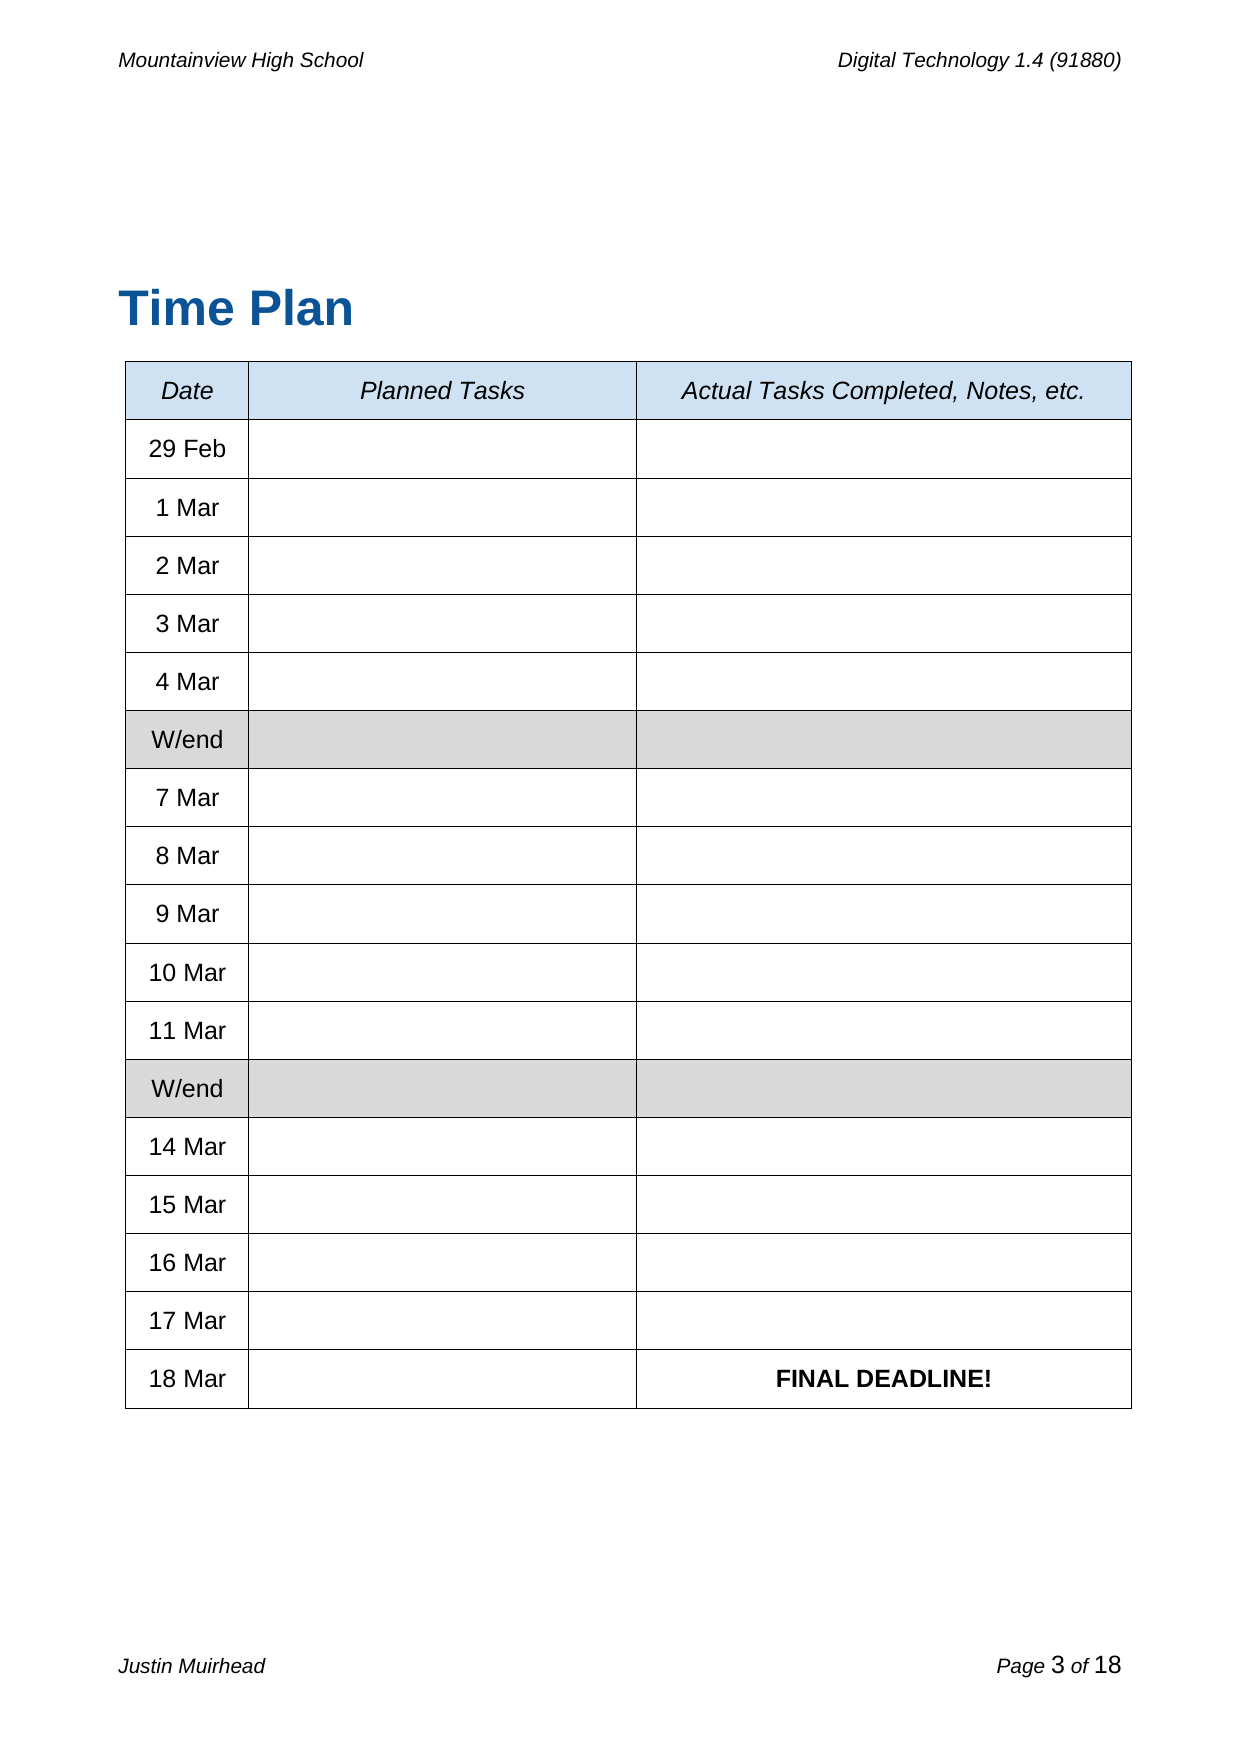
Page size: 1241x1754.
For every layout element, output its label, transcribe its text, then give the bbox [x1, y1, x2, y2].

table_cell [249, 1350, 636, 1407]
table_cell [249, 769, 636, 826]
table_cell 14 Mar [126, 1118, 248, 1175]
table_cell 10 Mar [126, 944, 248, 1001]
table_cell [249, 1002, 636, 1059]
table_cell W/end [126, 1060, 248, 1117]
subtitle Time Plan [118, 279, 1122, 336]
table_cell [637, 653, 1131, 710]
table_cell [249, 827, 636, 884]
table_cell [637, 1292, 1131, 1349]
table_cell 18 Mar [126, 1350, 248, 1407]
table_header Planned Tasks [249, 362, 636, 419]
table_cell [249, 1118, 636, 1175]
table_cell 9 Mar [126, 885, 248, 942]
table_cell [637, 1060, 1131, 1117]
table_cell 3 Mar [126, 595, 248, 652]
table_cell [637, 537, 1131, 594]
table_cell [637, 1118, 1131, 1175]
table_cell [249, 653, 636, 710]
table_cell [249, 1176, 636, 1233]
table_header Date [126, 362, 248, 419]
table_cell [637, 1234, 1131, 1291]
table_cell 11 Mar [126, 1002, 248, 1059]
table_cell [249, 1292, 636, 1349]
table_cell 16 Mar [126, 1234, 248, 1291]
table_cell [249, 479, 636, 536]
table_cell [637, 595, 1131, 652]
table_cell [637, 711, 1131, 768]
table_cell [249, 885, 636, 942]
table_cell [249, 711, 636, 768]
table_cell [249, 537, 636, 594]
table_cell [249, 1234, 636, 1291]
table_cell 17 Mar [126, 1292, 248, 1349]
table_cell 15 Mar [126, 1176, 248, 1233]
table_header Actual Tasks Completed, Notes, etc. [637, 362, 1131, 419]
table_cell [637, 479, 1131, 536]
table_cell 7 Mar [126, 769, 248, 826]
table_cell [249, 944, 636, 1001]
table_cell [637, 1176, 1131, 1233]
table_cell [637, 769, 1131, 826]
table_cell [249, 420, 636, 477]
table_cell [249, 1060, 636, 1117]
table_cell [637, 944, 1131, 1001]
table_cell [637, 827, 1131, 884]
table_cell 8 Mar [126, 827, 248, 884]
table_cell W/end [126, 711, 248, 768]
table_cell 2 Mar [126, 537, 248, 594]
table_cell 1 Mar [126, 479, 248, 536]
table_cell FINAL DEADLINE! [637, 1350, 1131, 1407]
table_cell [249, 595, 636, 652]
table_cell 4 Mar [126, 653, 248, 710]
table_cell [637, 885, 1131, 942]
table_cell [637, 1002, 1131, 1059]
table_cell [637, 420, 1131, 477]
table_cell 29 Feb [126, 420, 248, 477]
